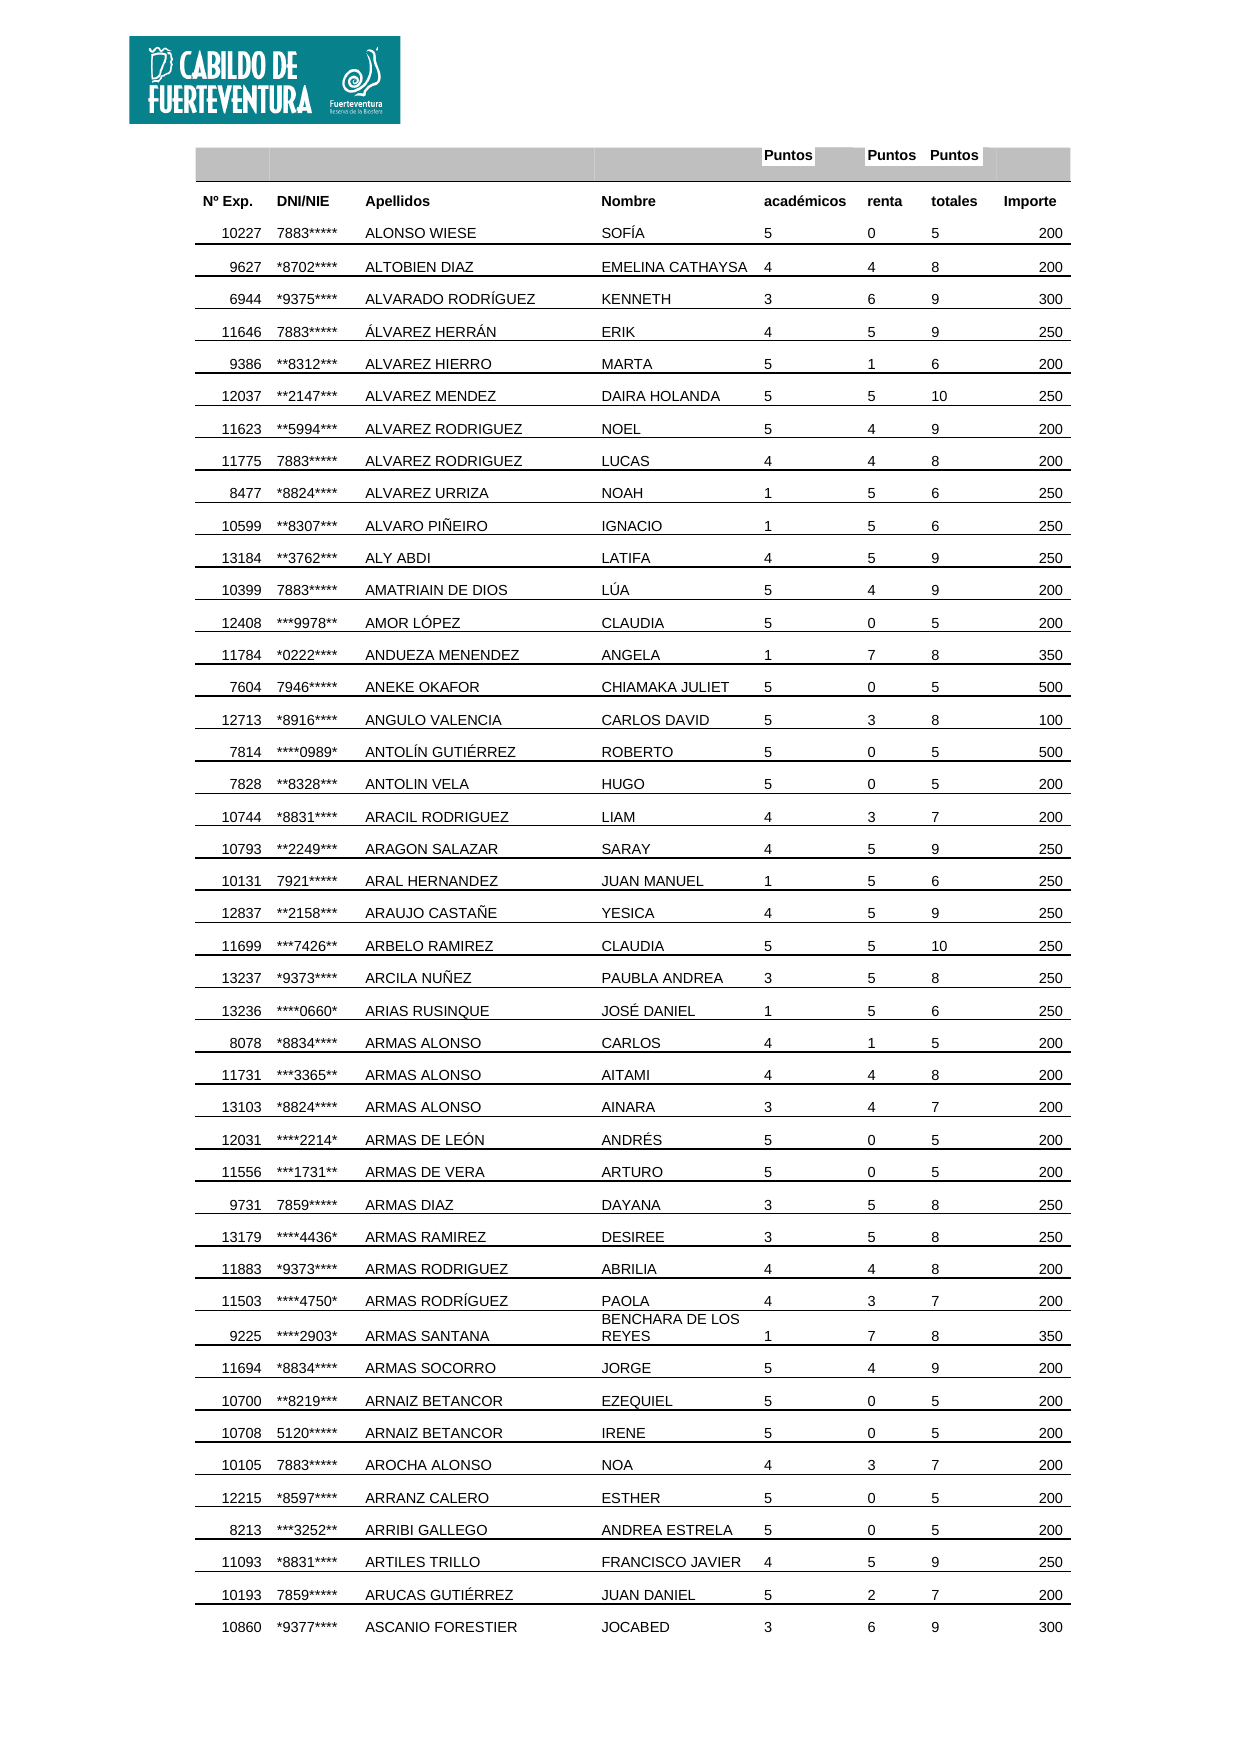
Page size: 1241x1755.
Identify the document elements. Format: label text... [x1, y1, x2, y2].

table_cell 5 [756, 374, 857, 404]
table_cell 12408 [195, 600, 269, 631]
table_cell 200 [991, 762, 1071, 792]
table_cell 8477 [195, 471, 269, 501]
table_cell 10599 [195, 503, 269, 534]
table_cell 5 [756, 1346, 857, 1377]
table_cell 250 [991, 374, 1071, 404]
table_cell 5 [756, 729, 857, 760]
table_cell 10 [917, 374, 991, 404]
table_cell 6 [917, 988, 991, 1019]
table_cell 5 [917, 1507, 991, 1538]
table_cell 7 [917, 794, 991, 825]
table_cell ARNAIZ BETANCOR [351, 1411, 569, 1441]
table_cell 7946***** [269, 665, 351, 695]
table_cell 250 [991, 923, 1071, 954]
table_cell 4 [756, 245, 857, 275]
table_cell 7883***** [269, 309, 351, 340]
table_cell 7883***** [269, 1443, 351, 1473]
table_cell HUGO [569, 762, 756, 792]
table_cell *9373**** [269, 956, 351, 986]
table_cell 200 [991, 1117, 1071, 1148]
table_cell 1 [857, 1020, 917, 1051]
table_header DNI/NIE 7883***** [269, 198, 351, 243]
table_cell 200 [991, 1443, 1071, 1473]
table_cell 1 [756, 632, 857, 663]
table_cell 4 [756, 1247, 857, 1277]
table_cell 2 [857, 1572, 917, 1603]
table_cell 200 [991, 1411, 1071, 1441]
table_cell 13237 [195, 956, 269, 986]
table_cell **8307*** [269, 503, 351, 534]
table_cell 5 [756, 1475, 857, 1506]
table_cell 5 [756, 406, 857, 437]
table_cell 8 [917, 632, 991, 663]
table_cell LATIFA [569, 535, 756, 566]
table_cell AITAMI [569, 1053, 756, 1083]
table_cell ABRILIA [569, 1247, 756, 1277]
table_cell 0 [857, 1378, 917, 1409]
table_cell 4 [756, 1443, 857, 1473]
table_cell 4 [857, 1346, 917, 1377]
table_cell 200 [991, 568, 1071, 598]
table_cell JUAN MANUEL [569, 859, 756, 889]
table_cell 200 [991, 1150, 1071, 1180]
table_cell ANTOLIN VELA [351, 762, 569, 792]
table_cell **8312*** [269, 341, 351, 372]
table_cell 250 [991, 309, 1071, 340]
table_cell 3 [756, 1605, 857, 1644]
table_header Nº Exp. 10227 [195, 198, 269, 243]
table_cell ARMAS RAMIREZ [351, 1214, 569, 1245]
table_cell 5 [917, 729, 991, 760]
table_cell 3 [857, 1279, 917, 1309]
table_cell 5 [756, 568, 857, 598]
table_cell 9225 [195, 1311, 269, 1344]
table_cell 6 [917, 859, 991, 889]
table_cell 5 [756, 600, 857, 631]
table_cell 1 [756, 503, 857, 534]
table_cell 0 [857, 1411, 917, 1441]
table_cell 4 [756, 826, 857, 857]
table_cell 9 [917, 1540, 991, 1571]
table_cell CARLOS [569, 1020, 756, 1051]
table_cell 13184 [195, 535, 269, 566]
table_cell 200 [991, 600, 1071, 631]
table_cell 5 [857, 503, 917, 534]
table_cell 1 [756, 988, 857, 1019]
table_cell 200 [991, 406, 1071, 437]
table_cell ERIK [569, 309, 756, 340]
table_cell 11731 [195, 1053, 269, 1083]
table_cell ANEKE OKAFOR [351, 665, 569, 695]
table_cell 5 [756, 762, 857, 792]
table_cell 11093 [195, 1540, 269, 1571]
table_cell SARAY [569, 826, 756, 857]
table_cell 10 [917, 923, 991, 954]
table_cell 200 [991, 1053, 1071, 1083]
table_cell ****4436* [269, 1214, 351, 1245]
table_cell 5 [756, 341, 857, 372]
table_cell *9375**** [269, 277, 351, 307]
table_cell ALVAREZ MENDEZ [351, 374, 569, 404]
table_cell 9731 [195, 1182, 269, 1213]
table_cell 8 [917, 1214, 991, 1245]
table_cell 200 [991, 1346, 1071, 1377]
table_cell 6 [917, 503, 991, 534]
table_cell **2147*** [269, 374, 351, 404]
table_cell AROCHA ALONSO [351, 1443, 569, 1473]
table_cell 11646 [195, 309, 269, 340]
table_cell 9 [917, 406, 991, 437]
table_cell *8834**** [269, 1346, 351, 1377]
table_cell LUCAS [569, 438, 756, 469]
table_cell *8702**** [269, 245, 351, 275]
table_cell AMOR LÓPEZ [351, 600, 569, 631]
table_cell 6 [917, 471, 991, 501]
table_cell 5 [756, 1150, 857, 1180]
table_cell 5 [756, 1411, 857, 1441]
table_cell 10700 [195, 1378, 269, 1409]
table_cell 3 [756, 1085, 857, 1116]
table_cell 5 [857, 1182, 917, 1213]
table_cell 300 [991, 277, 1071, 307]
table_cell 5 [857, 891, 917, 922]
table_cell 12215 [195, 1475, 269, 1506]
table_cell 1 [756, 859, 857, 889]
table_cell YESICA [569, 891, 756, 922]
table_cell 0 [857, 1507, 917, 1538]
table_cell ***1731** [269, 1150, 351, 1180]
table_cell ANGULO VALENCIA [351, 697, 569, 728]
table_cell 7859***** [269, 1182, 351, 1213]
table_cell 5 [756, 1378, 857, 1409]
table_cell JOCABED [569, 1605, 756, 1644]
table_cell ARAGON SALAZAR [351, 826, 569, 857]
table_cell 10193 [195, 1572, 269, 1603]
table_header totales 5 [917, 198, 991, 243]
table_cell IRENE [569, 1411, 756, 1441]
table_cell 11784 [195, 632, 269, 663]
table_cell 200 [991, 438, 1071, 469]
table_cell 9 [917, 1346, 991, 1377]
table_cell 200 [991, 1020, 1071, 1051]
table_cell 8 [917, 1311, 991, 1344]
table_cell 200 [991, 1475, 1071, 1506]
table_cell ARMAS SOCORRO [351, 1346, 569, 1377]
table_cell 5 [917, 665, 991, 695]
table_cell 7859***** [269, 1572, 351, 1603]
table_cell 13179 [195, 1214, 269, 1245]
table_cell ARMAS RODRIGUEZ [351, 1247, 569, 1277]
table_cell DAYANA [569, 1182, 756, 1213]
table_cell 5 [756, 697, 857, 728]
table_cell 9386 [195, 341, 269, 372]
table_cell 12037 [195, 374, 269, 404]
table_cell ARAL HERNANDEZ [351, 859, 569, 889]
table_cell ****0660* [269, 988, 351, 1019]
table_cell *8831**** [269, 1540, 351, 1571]
table_cell ALY ABDI [351, 535, 569, 566]
table_cell 6944 [195, 277, 269, 307]
table_cell 10860 [195, 1605, 269, 1644]
table_cell 4 [756, 535, 857, 566]
table_cell DESIREE [569, 1214, 756, 1245]
table_cell 5 [917, 600, 991, 631]
table_cell ***9978** [269, 600, 351, 631]
table_cell 10399 [195, 568, 269, 598]
table_cell 5 [756, 923, 857, 954]
table_header Apellidos ALONSO WIESE [351, 198, 569, 243]
table_cell ARMAS DE LEÓN [351, 1117, 569, 1148]
table_cell 4 [756, 1540, 857, 1571]
table_cell 11694 [195, 1346, 269, 1377]
table_cell ARMAS RODRÍGUEZ [351, 1279, 569, 1309]
table_cell 3 [756, 1182, 857, 1213]
table_cell 9 [917, 309, 991, 340]
table_cell **2249*** [269, 826, 351, 857]
table_cell JORGE [569, 1346, 756, 1377]
table_cell 250 [991, 988, 1071, 1019]
table_cell 5 [917, 1117, 991, 1148]
table_cell 9 [917, 891, 991, 922]
table_cell 5 [917, 762, 991, 792]
table_cell ANDRÉS [569, 1117, 756, 1148]
table_cell LÚA [569, 568, 756, 598]
table_cell ALVAREZ HIERRO [351, 341, 569, 372]
table_cell 9 [917, 277, 991, 307]
table_cell 8213 [195, 1507, 269, 1538]
table_cell 5 [857, 826, 917, 857]
table_cell 9 [917, 535, 991, 566]
table_cell 250 [991, 826, 1071, 857]
table_cell FRANCISCO JAVIER [569, 1540, 756, 1571]
table_cell 5 [917, 1475, 991, 1506]
table_cell NOEL [569, 406, 756, 437]
table_cell 3 [756, 956, 857, 986]
table_cell 6 [857, 277, 917, 307]
table_cell 13103 [195, 1085, 269, 1116]
table_cell 4 [756, 1053, 857, 1083]
table_cell ANDUEZA MENENDEZ [351, 632, 569, 663]
table_cell *8916**** [269, 697, 351, 728]
table_cell **3762*** [269, 535, 351, 566]
table_cell 4 [756, 1020, 857, 1051]
table_cell 500 [991, 729, 1071, 760]
table_cell 7883***** [269, 438, 351, 469]
table_cell *8834**** [269, 1020, 351, 1051]
table_cell 0 [857, 1475, 917, 1506]
table_cell 11775 [195, 438, 269, 469]
table_cell 200 [991, 1507, 1071, 1538]
table_cell 5 [857, 1540, 917, 1571]
table_cell MARTA [569, 341, 756, 372]
table_cell **8219*** [269, 1378, 351, 1409]
table_cell **8328*** [269, 762, 351, 792]
table_cell ARTILES TRILLO [351, 1540, 569, 1571]
table_cell 7 [917, 1279, 991, 1309]
table_cell LIAM [569, 794, 756, 825]
table_cell 6 [857, 1605, 917, 1644]
table_cell PAOLA [569, 1279, 756, 1309]
table_cell 10744 [195, 794, 269, 825]
table_cell ARMAS SANTANA [351, 1311, 569, 1344]
table_cell ANGELA [569, 632, 756, 663]
table_cell 0 [857, 665, 917, 695]
table_cell 11503 [195, 1279, 269, 1309]
table_cell EZEQUIEL [569, 1378, 756, 1409]
table_cell 0 [857, 1150, 917, 1180]
table_cell 4 [857, 568, 917, 598]
table_cell 13236 [195, 988, 269, 1019]
table_cell ARIAS RUSINQUE [351, 988, 569, 1019]
table_cell KENNETH [569, 277, 756, 307]
table_cell 0 [857, 762, 917, 792]
table_cell 250 [991, 891, 1071, 922]
table_cell 9 [917, 826, 991, 857]
table_cell 250 [991, 503, 1071, 534]
table_cell 500 [991, 665, 1071, 695]
table_cell ARMAS ALONSO [351, 1020, 569, 1051]
table_cell 4 [756, 794, 857, 825]
table_cell 12031 [195, 1117, 269, 1148]
table_cell 5 [857, 309, 917, 340]
table_cell 350 [991, 632, 1071, 663]
table_cell 8078 [195, 1020, 269, 1051]
table_cell DAIRA HOLANDA [569, 374, 756, 404]
table_cell 5 [917, 1150, 991, 1180]
table_cell 11623 [195, 406, 269, 437]
table_cell 5 [857, 374, 917, 404]
table_cell ****0989* [269, 729, 351, 760]
table_cell ESTHER [569, 1475, 756, 1506]
table_cell 9 [917, 568, 991, 598]
table_cell 5 [756, 1572, 857, 1603]
table_cell 1 [756, 1311, 857, 1344]
table_cell 4 [756, 891, 857, 922]
table_cell 5120***** [269, 1411, 351, 1441]
table_cell 3 [857, 697, 917, 728]
table_cell ARMAS DE VERA [351, 1150, 569, 1180]
table_cell 7921***** [269, 859, 351, 889]
table_cell 5 [756, 1507, 857, 1538]
table_cell ARAUJO CASTAÑE [351, 891, 569, 922]
table_cell 3 [756, 1214, 857, 1245]
table_cell 12837 [195, 891, 269, 922]
table_cell 4 [756, 309, 857, 340]
table_cell 7604 [195, 665, 269, 695]
table_cell ALVARADO RODRÍGUEZ [351, 277, 569, 307]
table_cell 5 [917, 1020, 991, 1051]
table_cell *8824**** [269, 471, 351, 501]
table_cell ÁLVAREZ HERRÁN [351, 309, 569, 340]
table_cell CLAUDIA [569, 923, 756, 954]
table_cell JOSÉ DANIEL [569, 988, 756, 1019]
table_cell ARMAS ALONSO [351, 1085, 569, 1116]
table_cell ALVARO PIÑEIRO [351, 503, 569, 534]
table_cell 5 [857, 859, 917, 889]
table_cell 5 [857, 923, 917, 954]
table_cell ANDREA ESTRELA [569, 1507, 756, 1538]
table_cell ARACIL RODRIGUEZ [351, 794, 569, 825]
table_cell IGNACIO [569, 503, 756, 534]
table_cell AINARA [569, 1085, 756, 1116]
table_cell *9377**** [269, 1605, 351, 1644]
table_cell NOAH [569, 471, 756, 501]
table_cell *9373**** [269, 1247, 351, 1277]
table_cell 5 [857, 1214, 917, 1245]
table_cell 4 [857, 1053, 917, 1083]
table_cell AMATRIAIN DE DIOS [351, 568, 569, 598]
table_cell 200 [991, 245, 1071, 275]
table_cell 250 [991, 1214, 1071, 1245]
table_cell 200 [991, 1247, 1071, 1277]
table_cell 4 [756, 438, 857, 469]
table_cell 8 [917, 245, 991, 275]
table_cell 4 [756, 1279, 857, 1309]
table_cell CARLOS DAVID [569, 697, 756, 728]
table_cell *0222**** [269, 632, 351, 663]
table_cell *8824**** [269, 1085, 351, 1116]
table_cell 11883 [195, 1247, 269, 1277]
table_cell ANTOLÍN GUTIÉRREZ [351, 729, 569, 760]
table_cell ASCANIO FORESTIER [351, 1605, 569, 1644]
table_cell 200 [991, 794, 1071, 825]
table_cell 200 [991, 341, 1071, 372]
table_cell 4 [857, 1085, 917, 1116]
table_cell 0 [857, 729, 917, 760]
table_cell ALVAREZ URRIZA [351, 471, 569, 501]
table_cell 100 [991, 697, 1071, 728]
table_cell ALVAREZ RODRIGUEZ [351, 406, 569, 437]
table_cell 7 [917, 1572, 991, 1603]
table_cell ****4750* [269, 1279, 351, 1309]
table_cell 8 [917, 438, 991, 469]
table_cell 8 [917, 1053, 991, 1083]
table_cell 7828 [195, 762, 269, 792]
table_cell 8 [917, 956, 991, 986]
table_cell **5994*** [269, 406, 351, 437]
table_cell 8 [917, 1182, 991, 1213]
table_cell PAUBLA ANDREA [569, 956, 756, 986]
table_cell 250 [991, 471, 1071, 501]
table_cell 5 [756, 1117, 857, 1148]
table_cell 4 [857, 406, 917, 437]
table_cell ARMAS DIAZ [351, 1182, 569, 1213]
table_cell 3 [857, 1443, 917, 1473]
table_cell 10105 [195, 1443, 269, 1473]
table_cell ***7426** [269, 923, 351, 954]
table_cell 9627 [195, 245, 269, 275]
table_cell ***3252** [269, 1507, 351, 1538]
table_cell 7 [857, 632, 917, 663]
table_cell 4 [857, 245, 917, 275]
table_cell NOA [569, 1443, 756, 1473]
table_header académicos 5 [756, 198, 857, 243]
table_cell ALTOBIEN DIAZ [351, 245, 569, 275]
table_cell 6 [917, 341, 991, 372]
table_cell ARBELO RAMIREZ [351, 923, 569, 954]
table_cell 250 [991, 956, 1071, 986]
table_cell ARNAIZ BETANCOR [351, 1378, 569, 1409]
table_cell JUAN DANIEL [569, 1572, 756, 1603]
table_cell 4 [857, 1247, 917, 1277]
table_cell 0 [857, 1117, 917, 1148]
table_cell 1 [756, 471, 857, 501]
table_cell 250 [991, 859, 1071, 889]
table_cell 250 [991, 535, 1071, 566]
table_cell ARMAS ALONSO [351, 1053, 569, 1083]
table_cell 250 [991, 1182, 1071, 1213]
table_cell 11556 [195, 1150, 269, 1180]
table_cell 1 [857, 341, 917, 372]
table_cell *8597**** [269, 1475, 351, 1506]
table_cell ****2903* [269, 1311, 351, 1344]
table_cell ARRANZ CALERO [351, 1475, 569, 1506]
table_cell 7883***** [269, 568, 351, 598]
table_cell CHIAMAKA JULIET [569, 665, 756, 695]
table_cell 200 [991, 1378, 1071, 1409]
table_cell 200 [991, 1279, 1071, 1309]
table_cell 11699 [195, 923, 269, 954]
table_cell ALVAREZ RODRIGUEZ [351, 438, 569, 469]
table_cell EMELINA CATHAYSA [569, 245, 756, 275]
table_header Nombre SOFÍA [569, 198, 756, 243]
table_cell 10708 [195, 1411, 269, 1441]
table_cell 9 [917, 1605, 991, 1644]
table_cell 7814 [195, 729, 269, 760]
table_cell 5 [857, 535, 917, 566]
table_cell 8 [917, 1247, 991, 1277]
table_cell 4 [857, 438, 917, 469]
table_cell 5 [857, 988, 917, 1019]
table_cell 300 [991, 1605, 1071, 1644]
table_cell BENCHARA DE LOS REYES [569, 1311, 756, 1344]
table_cell 10131 [195, 859, 269, 889]
table_cell ****2214* [269, 1117, 351, 1148]
table_cell **2158*** [269, 891, 351, 922]
table_cell 5 [857, 956, 917, 986]
table_cell 7 [857, 1311, 917, 1344]
table_cell *8831**** [269, 794, 351, 825]
table_header Importe 200 [991, 198, 1071, 243]
table_cell ARTURO [569, 1150, 756, 1180]
table_cell 5 [917, 1411, 991, 1441]
table_cell 200 [991, 1572, 1071, 1603]
table_cell ARCILA NUÑEZ [351, 956, 569, 986]
table_cell 8 [917, 697, 991, 728]
table_cell ***3365** [269, 1053, 351, 1083]
table_header renta 0 [857, 198, 917, 243]
table_cell 5 [917, 1378, 991, 1409]
table_cell 350 [991, 1311, 1071, 1344]
table_cell 250 [991, 1540, 1071, 1571]
table_cell 7 [917, 1443, 991, 1473]
table_cell 10793 [195, 826, 269, 857]
table_cell CLAUDIA [569, 600, 756, 631]
table_cell 7 [917, 1085, 991, 1116]
table_cell 5 [857, 471, 917, 501]
table_cell 5 [756, 665, 857, 695]
table_cell 200 [991, 1085, 1071, 1116]
table_cell 12713 [195, 697, 269, 728]
table_cell ARUCAS GUTIÉRREZ [351, 1572, 569, 1603]
table_cell 0 [857, 600, 917, 631]
table_cell ARRIBI GALLEGO [351, 1507, 569, 1538]
table_cell 3 [756, 277, 857, 307]
table_cell ROBERTO [569, 729, 756, 760]
table_cell 3 [857, 794, 917, 825]
